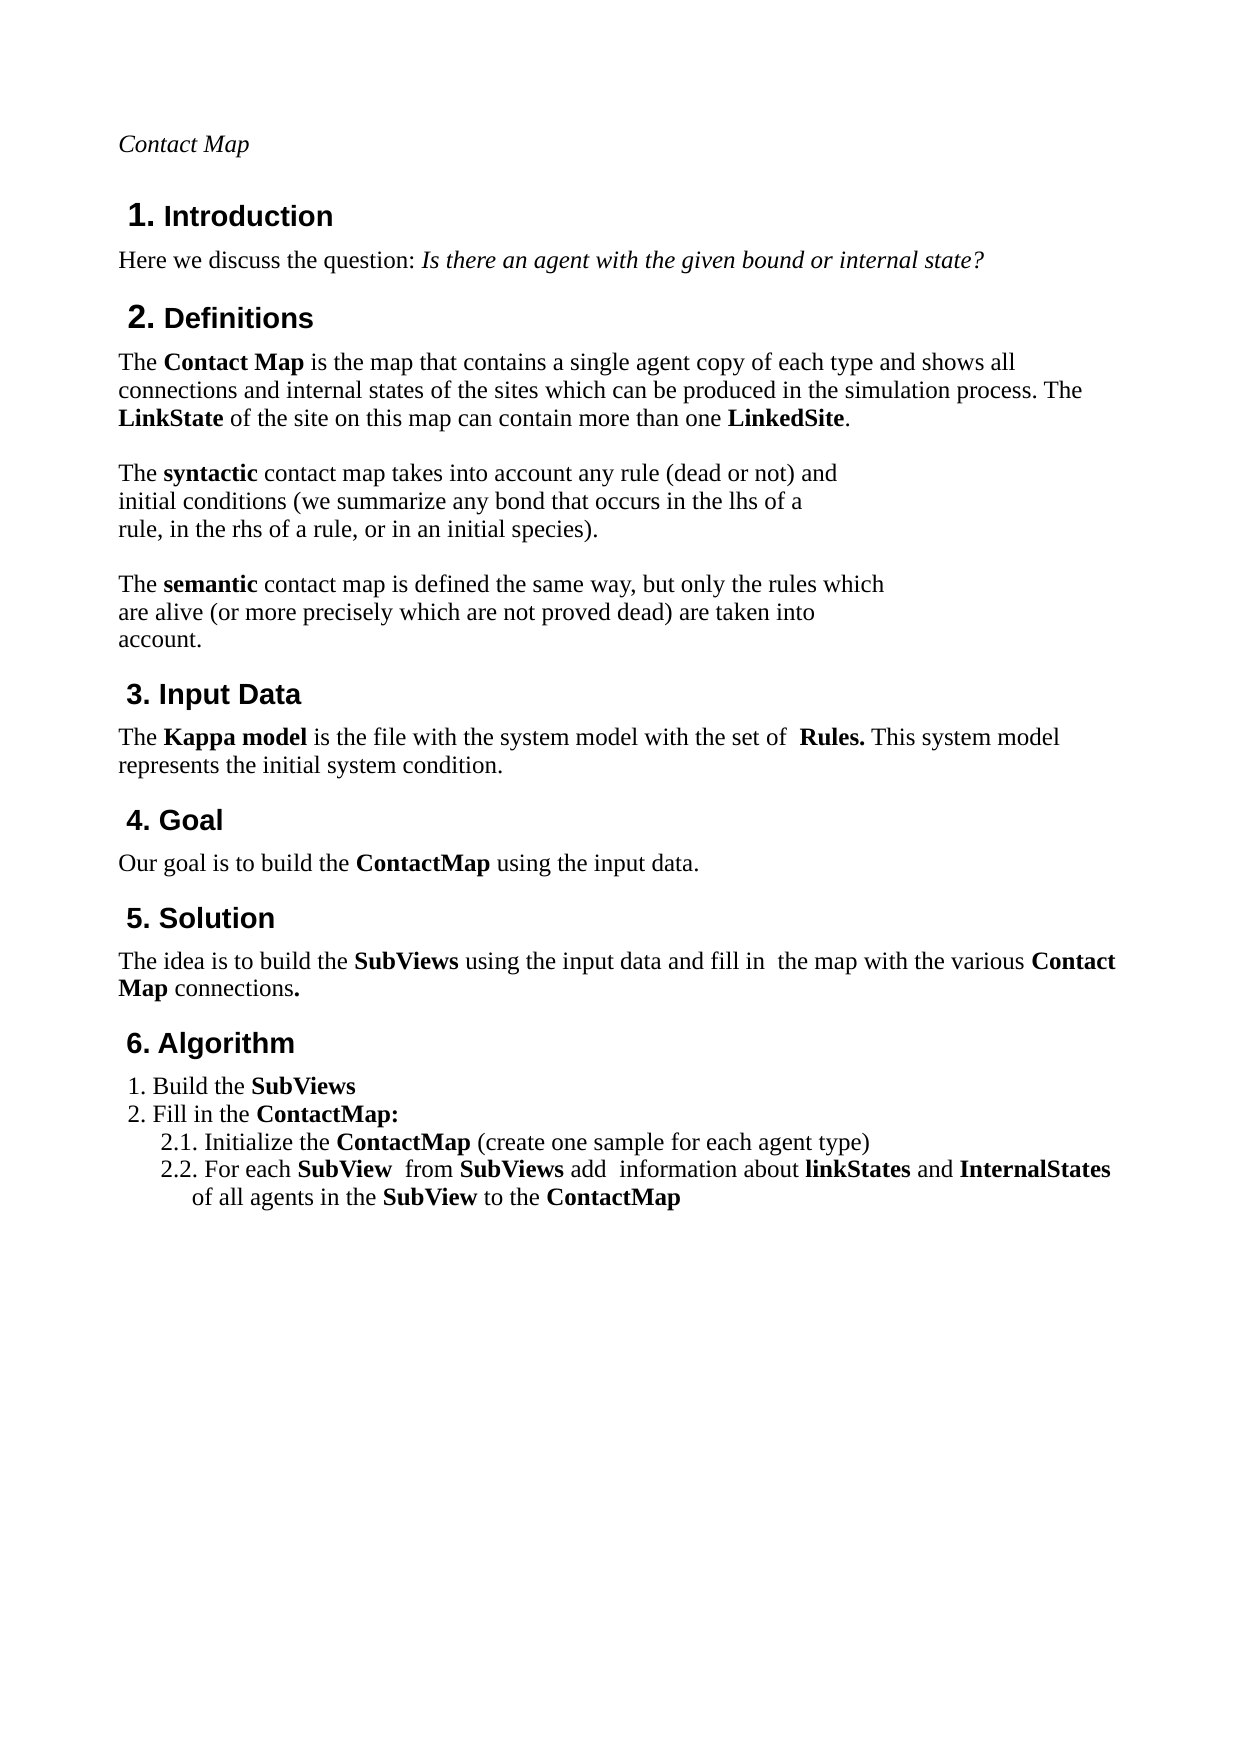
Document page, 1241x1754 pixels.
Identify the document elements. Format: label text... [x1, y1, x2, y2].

list Build the SubViews [121, 1072, 1122, 1100]
list Fill in the ContactMap: [121, 1100, 1122, 1128]
subtitle Introduction [118, 196, 1122, 233]
list Initialize the ContactMap (create one sample for each agent type) [154, 1128, 1122, 1155]
subtitle Goal [118, 804, 1122, 836]
text The syntactic contact map takes into account any rule (dead or not) and [118, 459, 1122, 487]
text The Kappa model is the file with the system model with the set of Rules. This system model represents the initial system condition. [118, 723, 1122, 779]
text rule, in the rhs of a rule, or in an initial species). [118, 515, 1122, 542]
subtitle Algorithm [118, 1027, 1122, 1060]
text Contact Map [118, 131, 1122, 158]
text account. [118, 626, 1122, 653]
subtitle Input Data [118, 678, 1122, 711]
text are alive (or more precisely which are not proved dead) are taken into [118, 598, 1122, 626]
text The Contact Map is the map that contains a single agent copy of each type and shows all connections and internal states of the sites which can be produced in the simulation process. The LinkState of the site on this map can contain more than one LinkedSite. [118, 348, 1122, 432]
text The semantic contact map is defined the same way, but only the rules which [118, 570, 1122, 598]
subtitle Solution [118, 902, 1122, 934]
text initial conditions (we summarize any bond that occurs in the lhs of a [118, 487, 1122, 515]
text The idea is to build the SubViews using the input data and fill in the map with the various Contact Map connections. [118, 947, 1122, 1002]
subtitle Definitions [118, 298, 1122, 336]
list For each SubView from SubViews add information about linkStates and InternalStates of all agents in the SubView to the ContactMap [154, 1155, 1122, 1211]
text Our goal is to build the ContactMap using the input data. [118, 849, 1122, 877]
text Here we discuss the question: Is there an agent with the given bound or internal state? [118, 246, 1122, 273]
